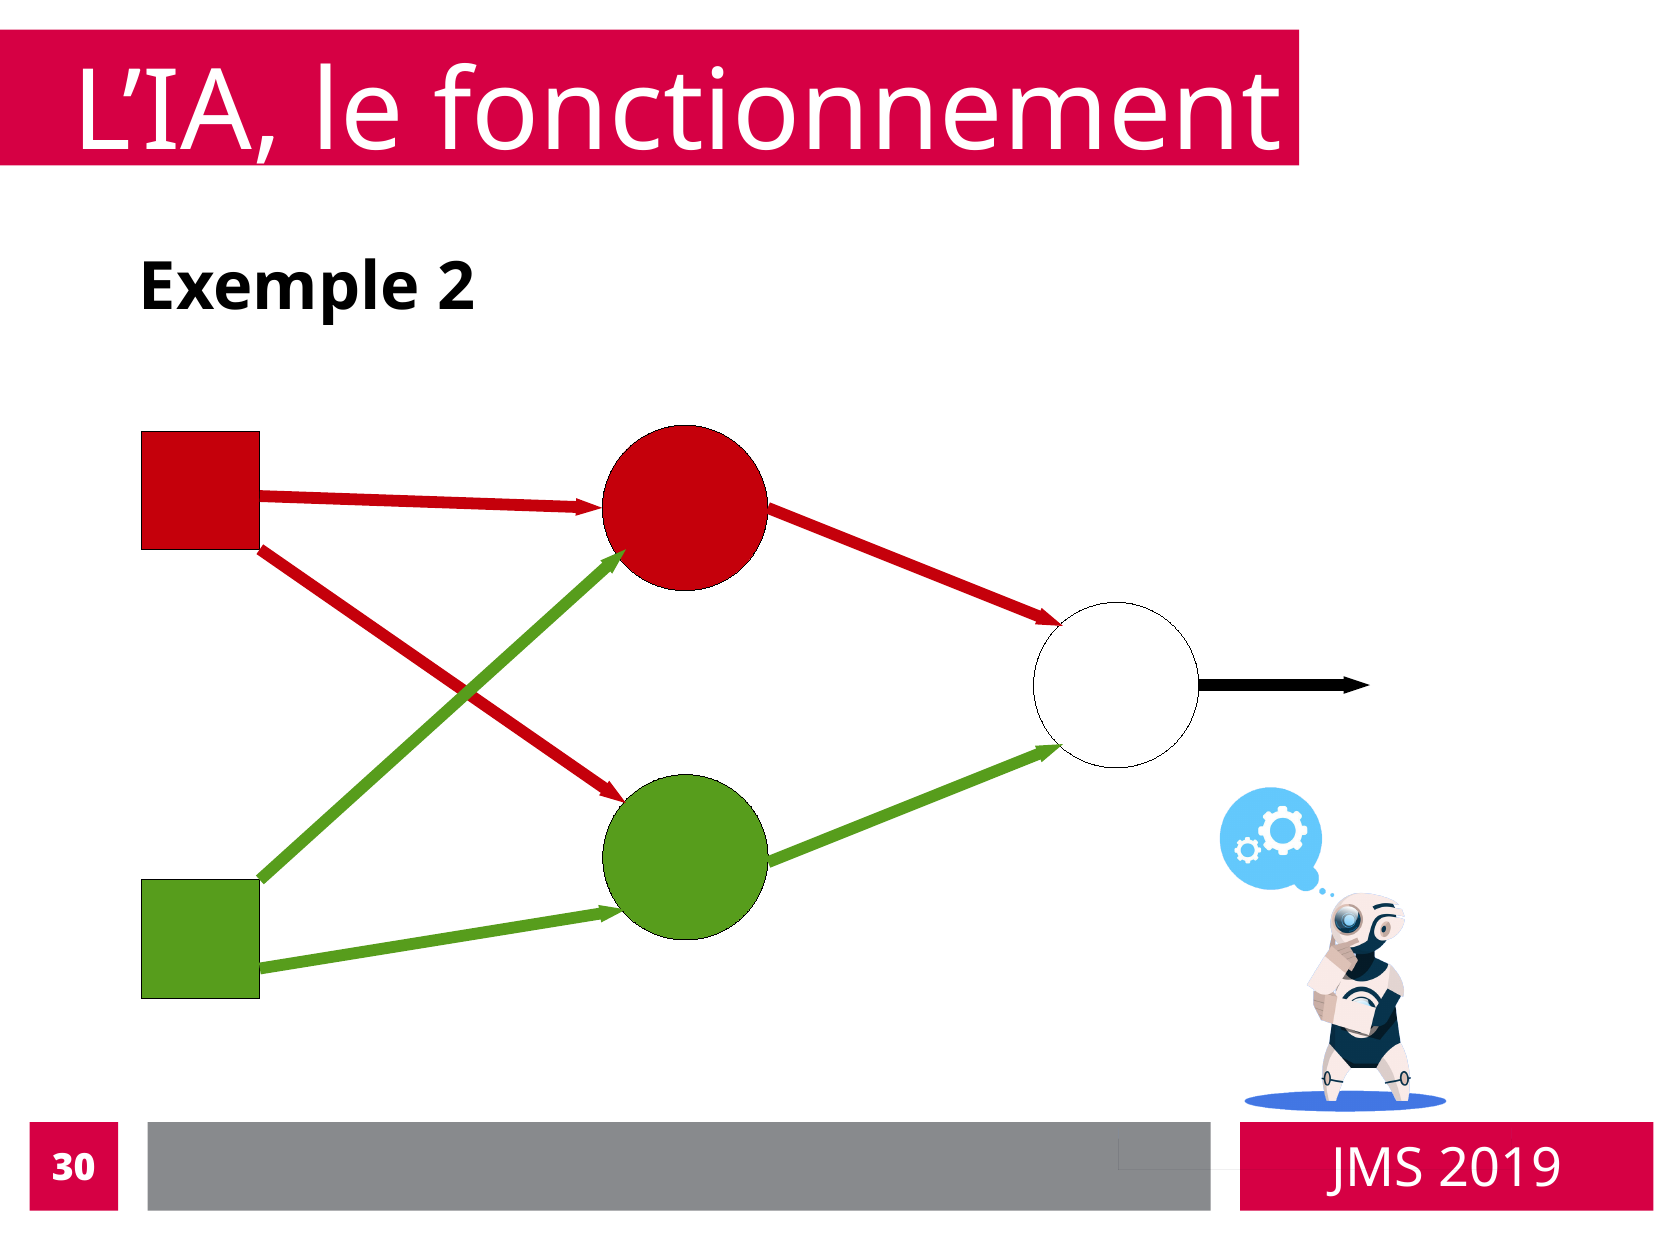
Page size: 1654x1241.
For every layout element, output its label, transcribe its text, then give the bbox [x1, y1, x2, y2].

text_box [141, 879, 260, 999]
text_box Exemple 2 [0, 237, 615, 330]
picture [1118, 744, 1512, 1170]
title L’IA, le fonctionnement [0, 29, 1371, 178]
text_box [1033, 602, 1199, 768]
text_box [602, 425, 768, 591]
text_box [141, 431, 260, 550]
text_box [602, 774, 769, 940]
